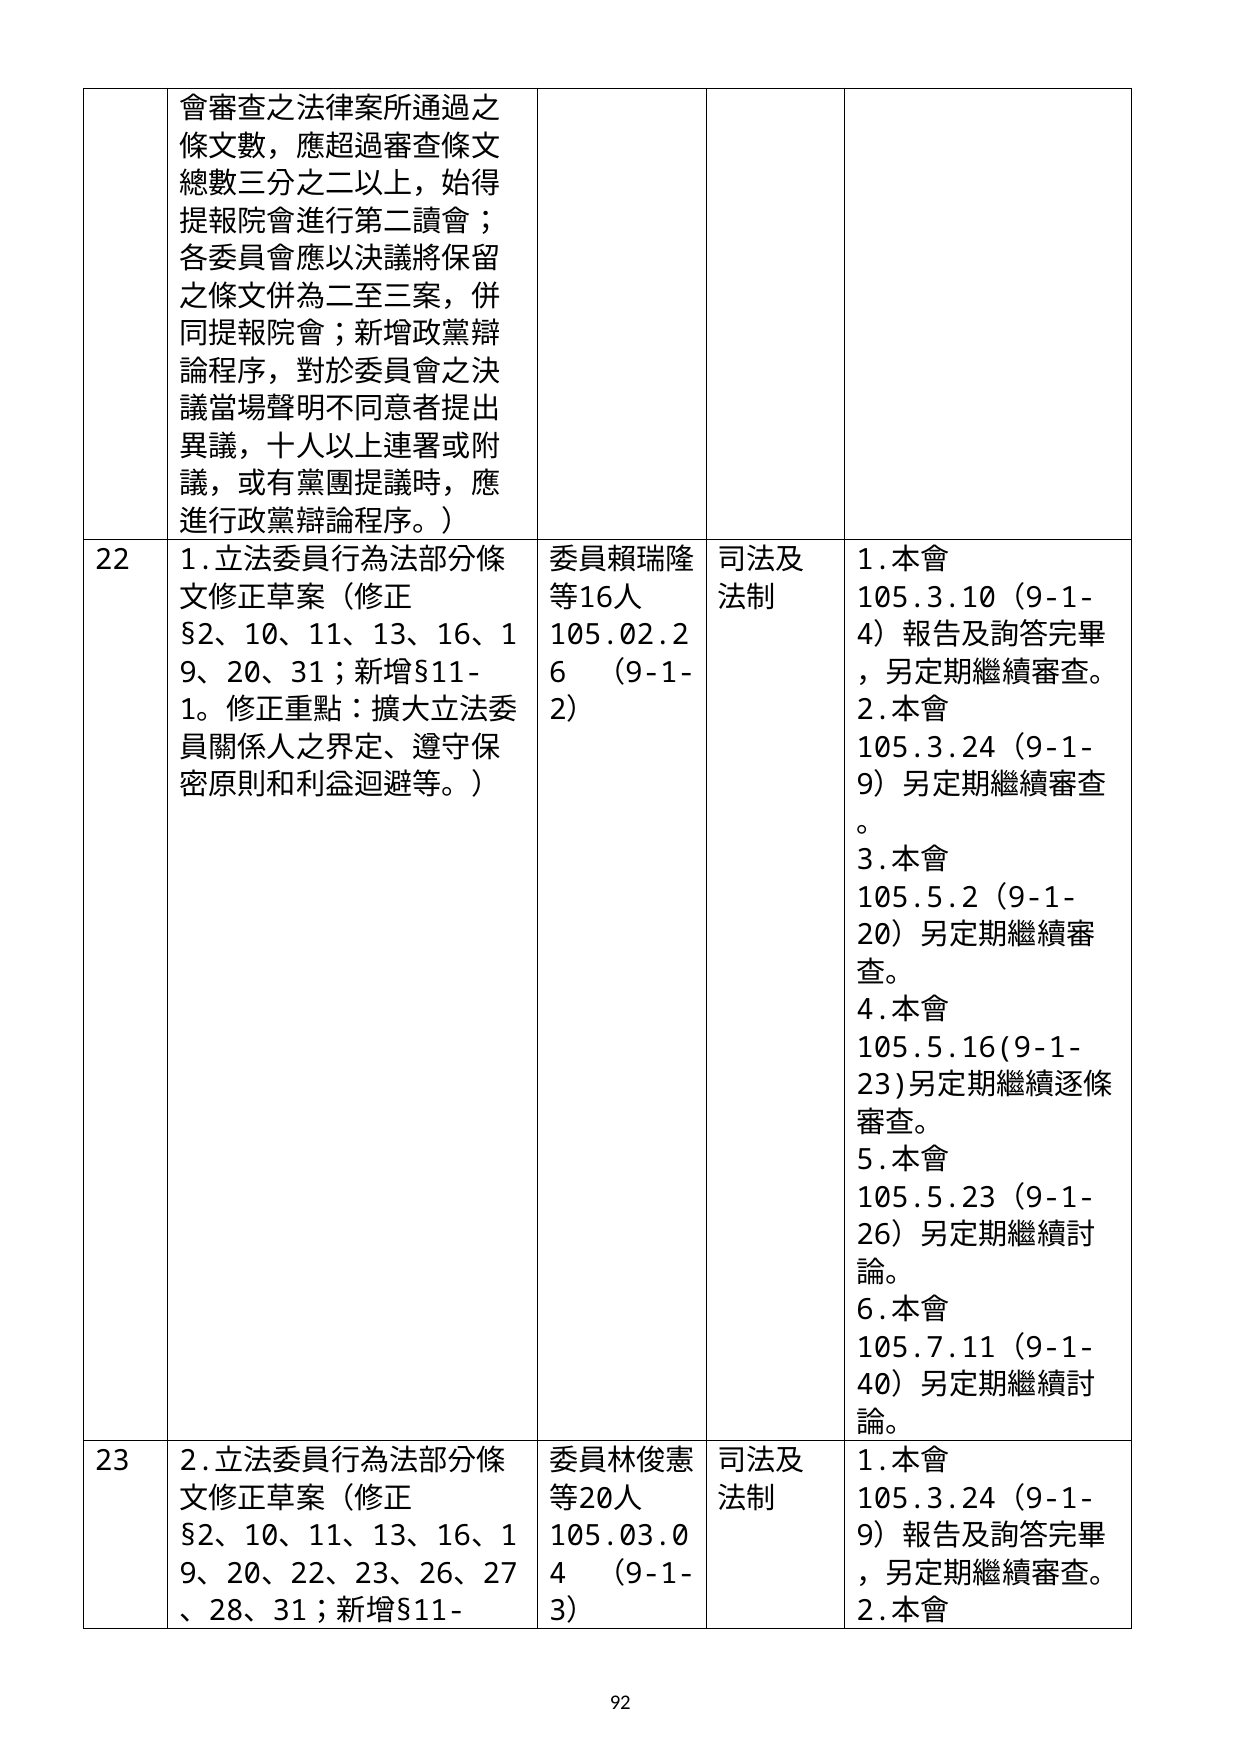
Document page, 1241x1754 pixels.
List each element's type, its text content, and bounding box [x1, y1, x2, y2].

table_cell 司法及法制 [707, 1441, 844, 1628]
table_cell 1.立法委員行為法部分條文修正草案（修正§2、10、11、13、16、19、20、31；新增§11-1。修正重點：擴大立法委員關係人之界定、遵守保密原則和利益迴避等。） [168, 540, 537, 1440]
table_cell [538, 89, 706, 539]
table_cell 23 [84, 1441, 167, 1628]
table_cell 1.本會105.3.10（9-1-4）報告及詢答完畢，另定期繼續審查。 2.本會105.3.24（9-1-9）另定期繼續審查。 3.本會105.5.2（9-1-20）另定期繼續審查。 4.本會105.5.16(9-1-23)另定期繼續逐條審查。 5.本會105.5.23（9-1-26）另定期繼續討論。 6.本會105.7.11（9-1-40）另定期繼續討論。 [845, 540, 1131, 1440]
table_cell 2.立法委員行為法部分條文修正草案（修正§2、10、11、13、16、19、20、22、23、26、27、28、31；新增§11- [168, 1441, 537, 1628]
table_cell 司法及法制 [707, 540, 844, 1440]
table_cell 委員賴瑞隆等16人 105.02.26 （9-1-2） [538, 540, 706, 1440]
table_cell [845, 89, 1131, 539]
table_cell 會審查之法律案所通過之條文數，應超過審查條文總數三分之二以上，始得提報院會進行第二讀會；各委員會應以決議將保留之條文併為二至三案，併同提報院會；新增政黨辯論程序，對於委員會之決議當場聲明不同意者提出異議，十人以上連署或附議，或有黨團提議時，應進行政黨辯論程序。） [168, 89, 537, 539]
table_cell [84, 89, 167, 539]
table_cell 委員林俊憲等20人 105.03.04 （9-1-3） [538, 1441, 706, 1628]
table_cell 22 [84, 540, 167, 1440]
table_cell [707, 89, 844, 539]
table_cell 1.本會105.3.24（9-1-9）報告及詢答完畢，另定期繼續審查。 2.本會 [845, 1441, 1131, 1628]
